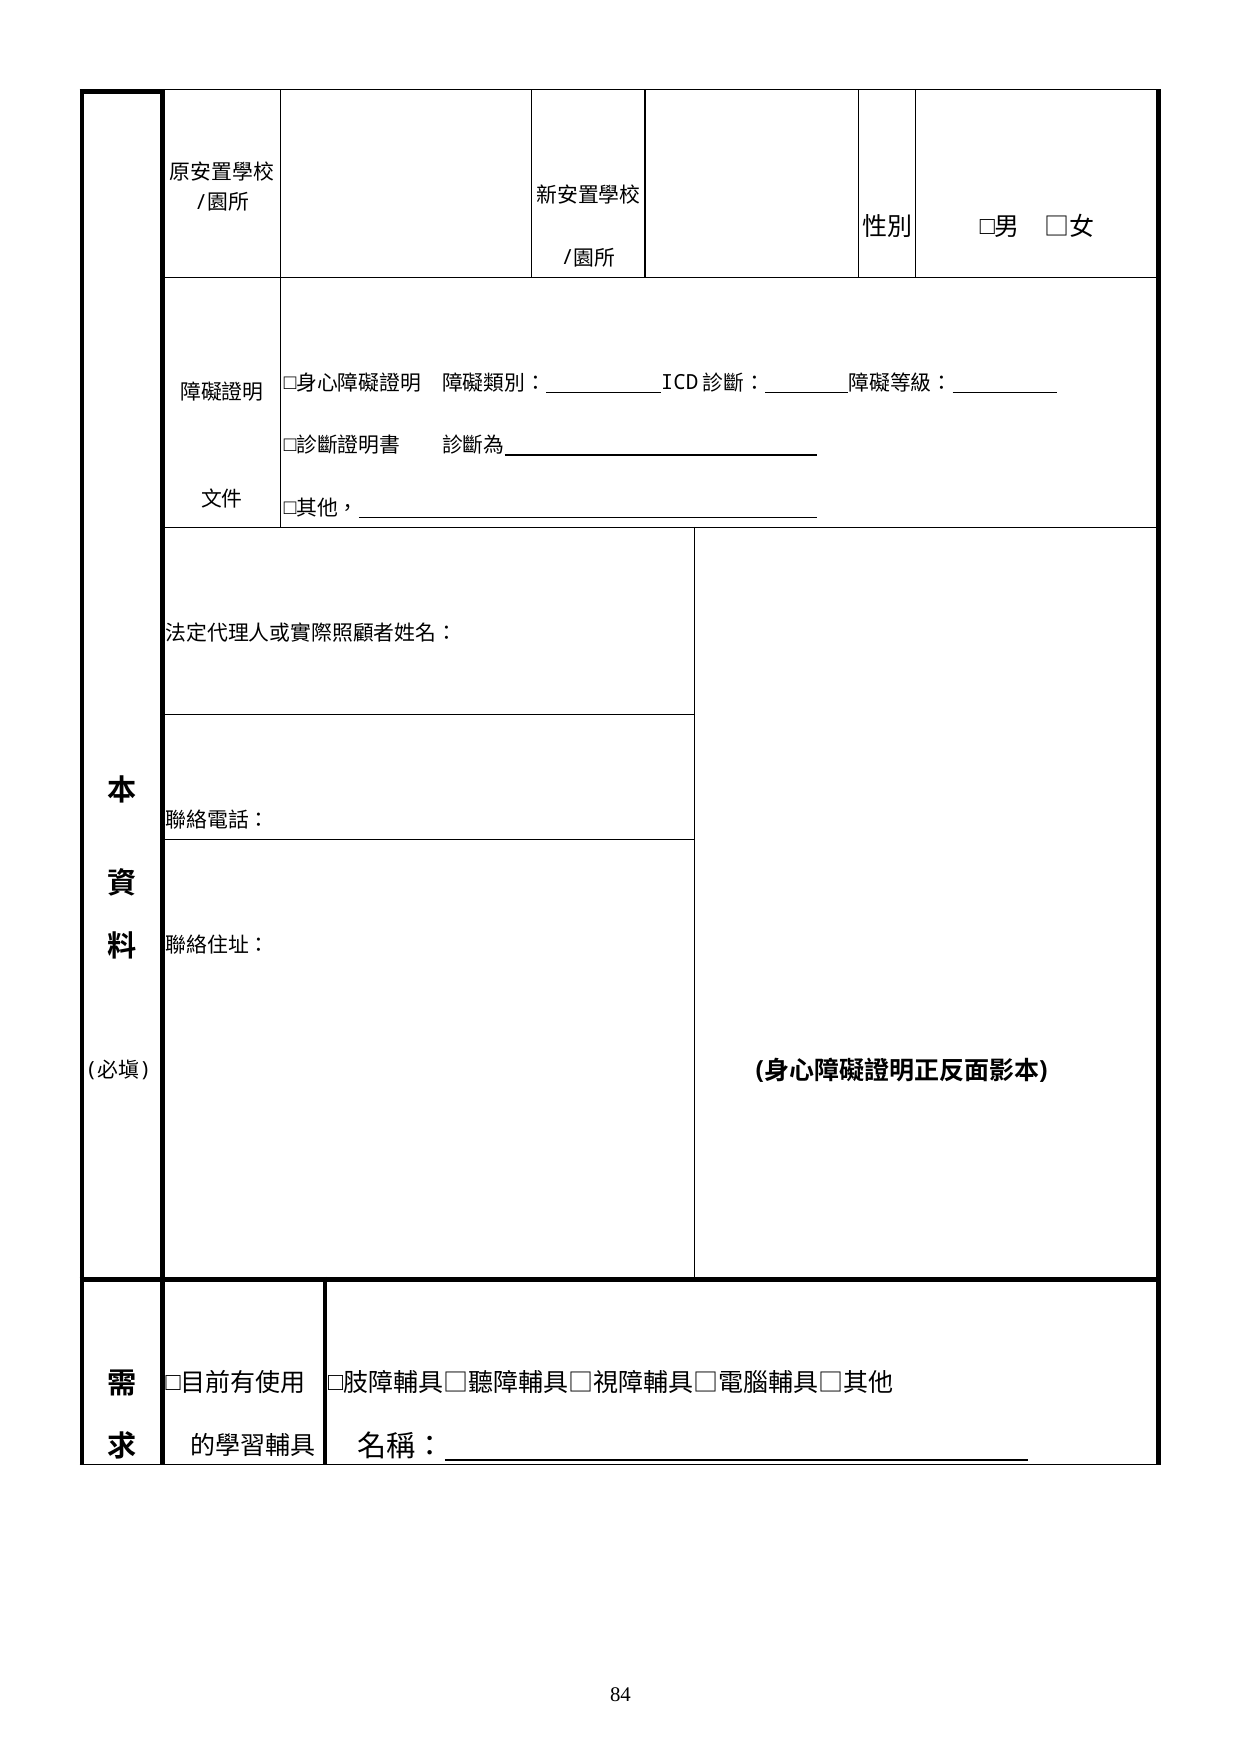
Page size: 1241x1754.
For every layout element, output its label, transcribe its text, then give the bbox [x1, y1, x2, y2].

table_cell □肢障輔具□聽障輔具□視障輔具□電腦輔具□其他 名稱： [327, 1282, 1156, 1464]
table_cell 性別 [859, 90, 915, 277]
table_cell 障礙證明 文件 [165, 278, 280, 527]
table_cell □身心障礙證明 障礙類別： ICD診斷： 障礙等級： □診斷證明書 診斷為 □其他， [281, 278, 1156, 527]
table_cell 聯絡住址： [165, 840, 694, 1277]
table_cell 法定代理人或實際照顧者姓名： [165, 528, 694, 714]
table_cell (身心障礙證明正反面影本) [695, 528, 1156, 1277]
table_cell [646, 90, 858, 277]
table_cell □男 □女 [916, 90, 1156, 277]
table_cell 需 求 [84, 1282, 160, 1464]
table_cell 新安置學校/園所 [532, 90, 644, 277]
table_cell 原安置學校/園所 [165, 90, 280, 277]
table_header 本 資 料 (必塡) [84, 94, 160, 1277]
table_cell [281, 90, 531, 277]
table_cell □目前有使用的學習輔具 [165, 1282, 323, 1464]
table_cell 聯絡電話： [165, 715, 694, 839]
